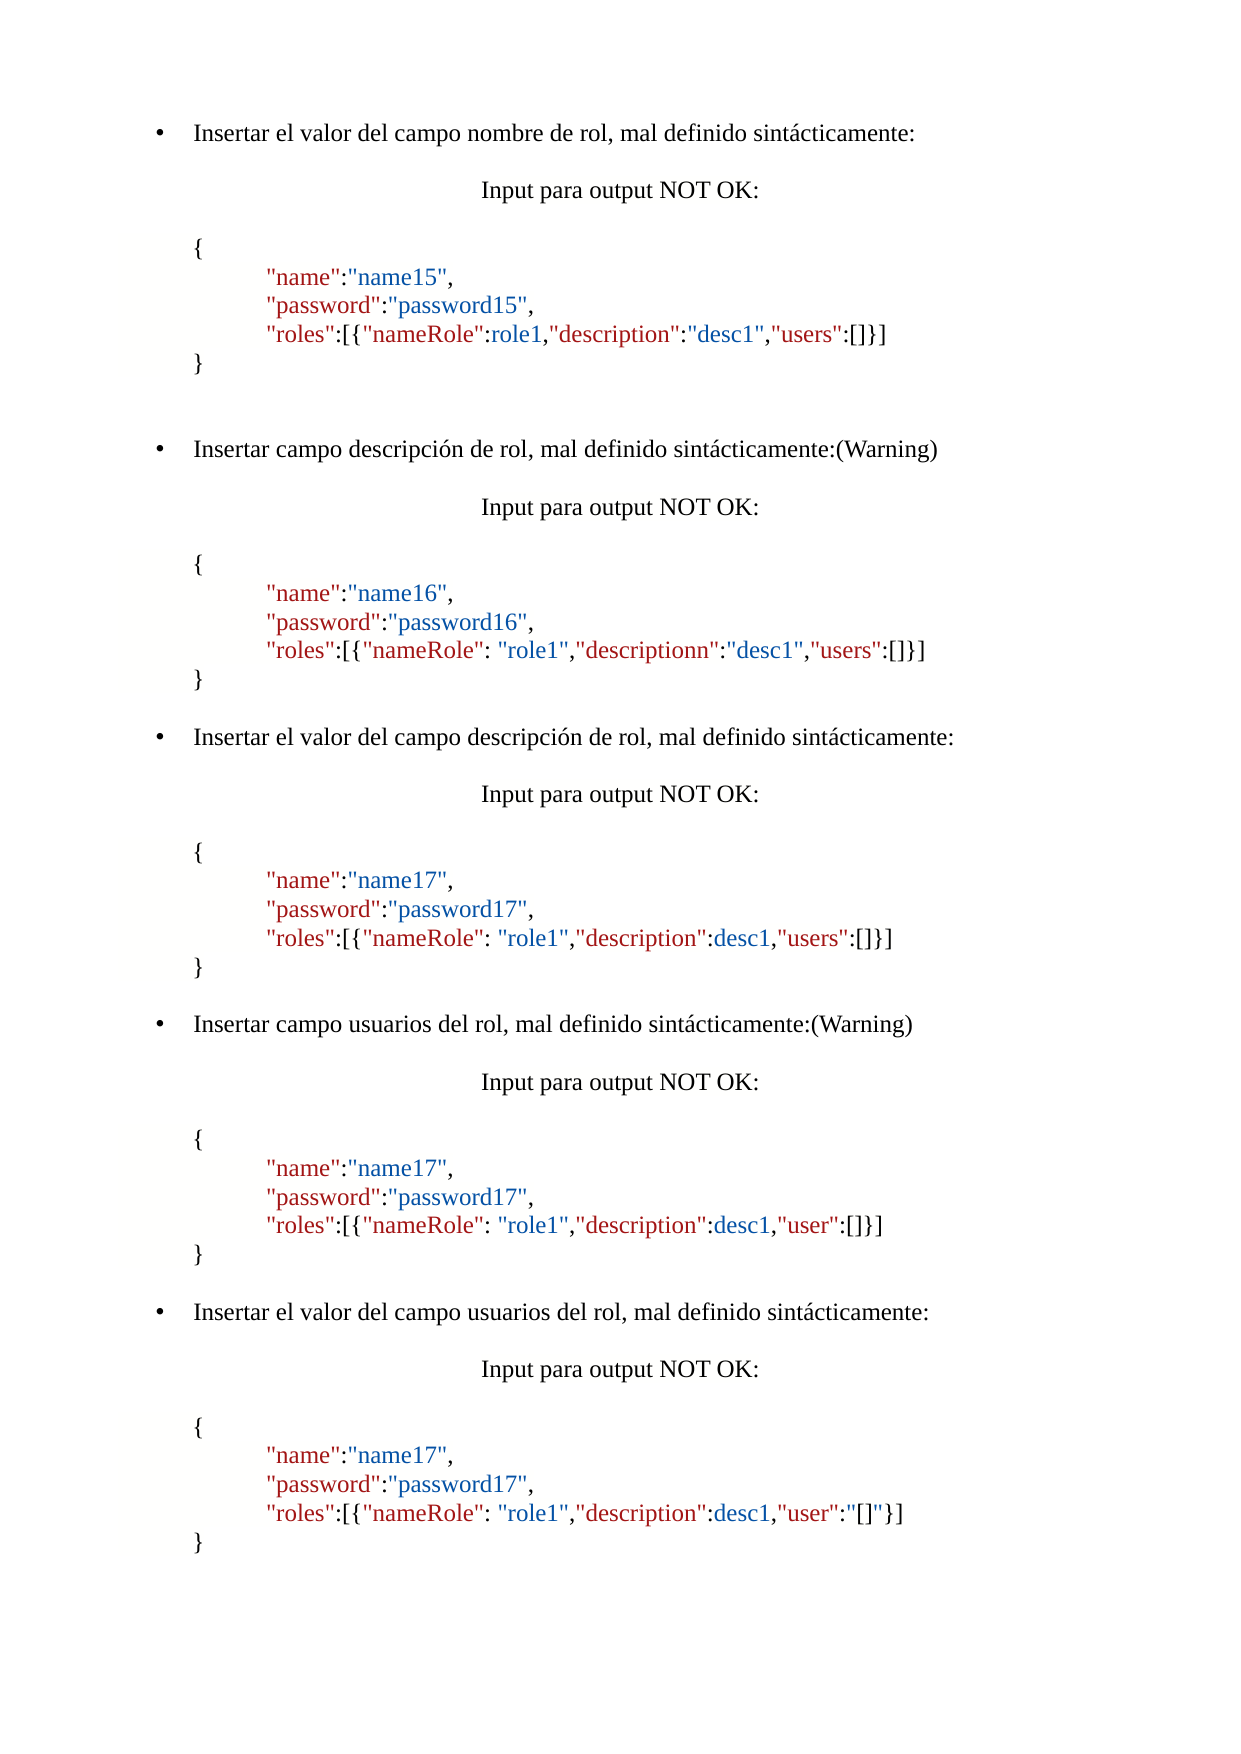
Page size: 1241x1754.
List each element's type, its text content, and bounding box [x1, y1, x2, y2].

text "name":"name16", [118, 578, 1122, 607]
text "name":"name17", [118, 1153, 1122, 1182]
list Insertar campo usuarios del rol, mal definido sintácticamente:(Warning) [156, 1009, 1122, 1038]
text } [118, 348, 1122, 377]
text Input para output NOT OK: [118, 779, 1122, 808]
text Input para output NOT OK: [118, 1067, 1122, 1096]
text "name":"name17", [118, 1441, 1122, 1469]
text Input para output NOT OK: [118, 176, 1122, 204]
text } [118, 1239, 1122, 1268]
text { [118, 837, 1122, 866]
text "password":"password15", [118, 291, 1122, 319]
list Insertar el valor del campo nombre de rol, mal definido sintácticamente: [156, 118, 1122, 147]
text "roles":[{"nameRole": "role1","description":desc1,"user":"[]"}] [118, 1498, 1122, 1527]
text { [118, 1124, 1122, 1153]
text { [118, 233, 1122, 262]
text Input para output NOT OK: [118, 492, 1122, 521]
list Insertar el valor del campo descripción de rol, mal definido sintácticamente: [156, 722, 1122, 751]
text "password":"password16", [118, 607, 1122, 636]
text "roles":[{"nameRole": "role1","description":desc1,"users":[]}] [118, 923, 1122, 952]
text "name":"name17", [118, 866, 1122, 894]
text "roles":[{"nameRole": "role1","description":desc1,"user":[]}] [118, 1211, 1122, 1239]
text { [118, 549, 1122, 578]
list Insertar campo descripción de rol, mal definido sintácticamente:(Warning) [156, 434, 1122, 463]
text } [118, 1527, 1122, 1556]
text "password":"password17", [118, 1469, 1122, 1498]
text "name":"name15", [118, 262, 1122, 291]
text Input para output NOT OK: [118, 1354, 1122, 1383]
text } [118, 664, 1122, 693]
text "roles":[{"nameRole":role1,"description":"desc1","users":[]}] [118, 319, 1122, 348]
text "password":"password17", [118, 894, 1122, 923]
list Insertar el valor del campo usuarios del rol, mal definido sintácticamente: [156, 1297, 1122, 1326]
text { [118, 1412, 1122, 1441]
text "roles":[{"nameRole": "role1","descriptionn":"desc1","users":[]}] [118, 636, 1122, 664]
text } [118, 952, 1122, 981]
text "password":"password17", [118, 1182, 1122, 1211]
